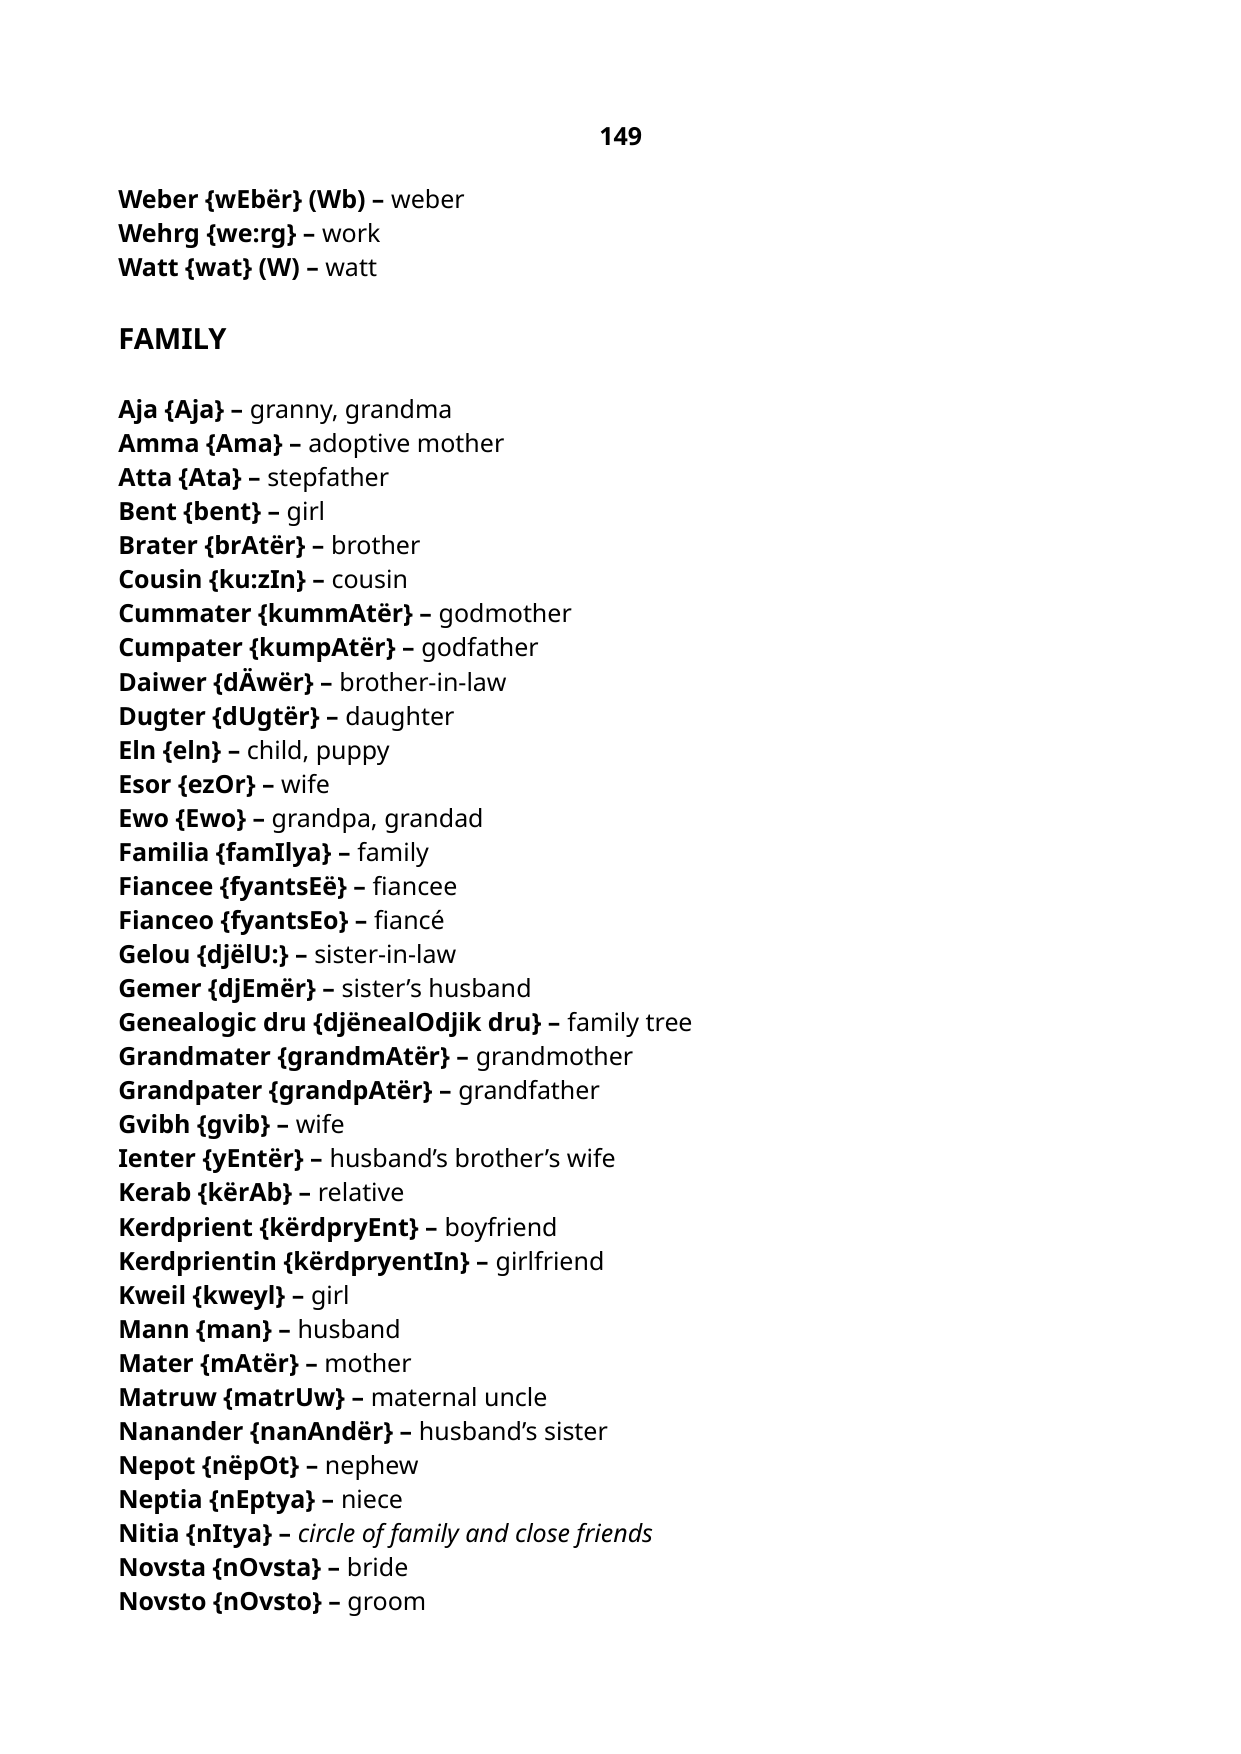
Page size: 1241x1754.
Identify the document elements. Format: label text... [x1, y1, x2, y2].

text Grandpater {grandpAtër} – grandfather [118, 1073, 1123, 1107]
text Mann {man} – husband [118, 1311, 1123, 1345]
text Kerdprientin {kërdpryentIn} – girlfriend [118, 1243, 1123, 1277]
text Matruw {matrUw} – maternal uncle [118, 1379, 1123, 1413]
text Kweil {kweyl} – girl [118, 1277, 1123, 1311]
text Neptia {nEptya} – niece [118, 1482, 1123, 1516]
text Ienter {yEntër} – husband’s brother’s wife [118, 1141, 1123, 1175]
text Gvibh {gvib} – wife [118, 1107, 1123, 1141]
subtitle FAMILY [118, 318, 1123, 358]
text Kerdprient {kërdpryEnt} – boyfriend [118, 1209, 1123, 1243]
text Amma {Ama} – adoptive mother [118, 426, 1123, 460]
text Nitia {nItya} – circle of family and close friends [118, 1516, 1123, 1550]
text Brater {brAtër} – brother [118, 528, 1123, 562]
text Fianceo {fyantsEo} – fiancé [118, 903, 1123, 937]
text Fiancee {fyantsEë} – fiancee [118, 868, 1123, 903]
text Mater {mAtër} – mother [118, 1345, 1123, 1379]
text Atta {Ata} – stepfather [118, 460, 1123, 494]
text Nanander {nanAndër} – husband’s sister [118, 1413, 1123, 1448]
text Ewo {Ewo} – grandpa, grandad [118, 800, 1123, 834]
text Familia {famIlya} – family [118, 834, 1123, 868]
text Bent {bent} – girl [118, 494, 1123, 528]
text Dugter {dUgtër} – daughter [118, 698, 1123, 732]
text Cousin {ku:zIn} – cousin [118, 562, 1123, 596]
text Kerab {kërAb} – relative [118, 1175, 1123, 1209]
text Gemer {djEmër} – sister’s husband [118, 971, 1123, 1005]
text Novsto {nOvsto} – groom [118, 1584, 1123, 1618]
text Novsta {nOvsta} – bride [118, 1550, 1123, 1584]
text Cumpater {kumpAtër} – godfather [118, 630, 1123, 664]
text Daiwer {dÄwër} – brother-in-law [118, 664, 1123, 698]
text Watt {wat} (W) – watt [118, 250, 1123, 284]
text Eln {eln} – child, puppy [118, 732, 1123, 766]
text Aja {Aja} – granny, grandma [118, 392, 1123, 426]
text Weber {wEbër} (Wb) – weber [118, 182, 1123, 216]
text Nepot {nëpOt} – nephew [118, 1448, 1123, 1482]
text Genealogic dru {djënealOdjik dru} – family tree [118, 1005, 1123, 1039]
text Grandmater {grandmAtër} – grandmother [118, 1039, 1123, 1073]
text Gelou {djëlU:} – sister-in-law [118, 937, 1123, 971]
text Cummater {kummAtër} – godmother [118, 596, 1123, 630]
text Wehrg {we:rg} – work [118, 216, 1123, 250]
text Esor {ezOr} – wife [118, 766, 1123, 800]
